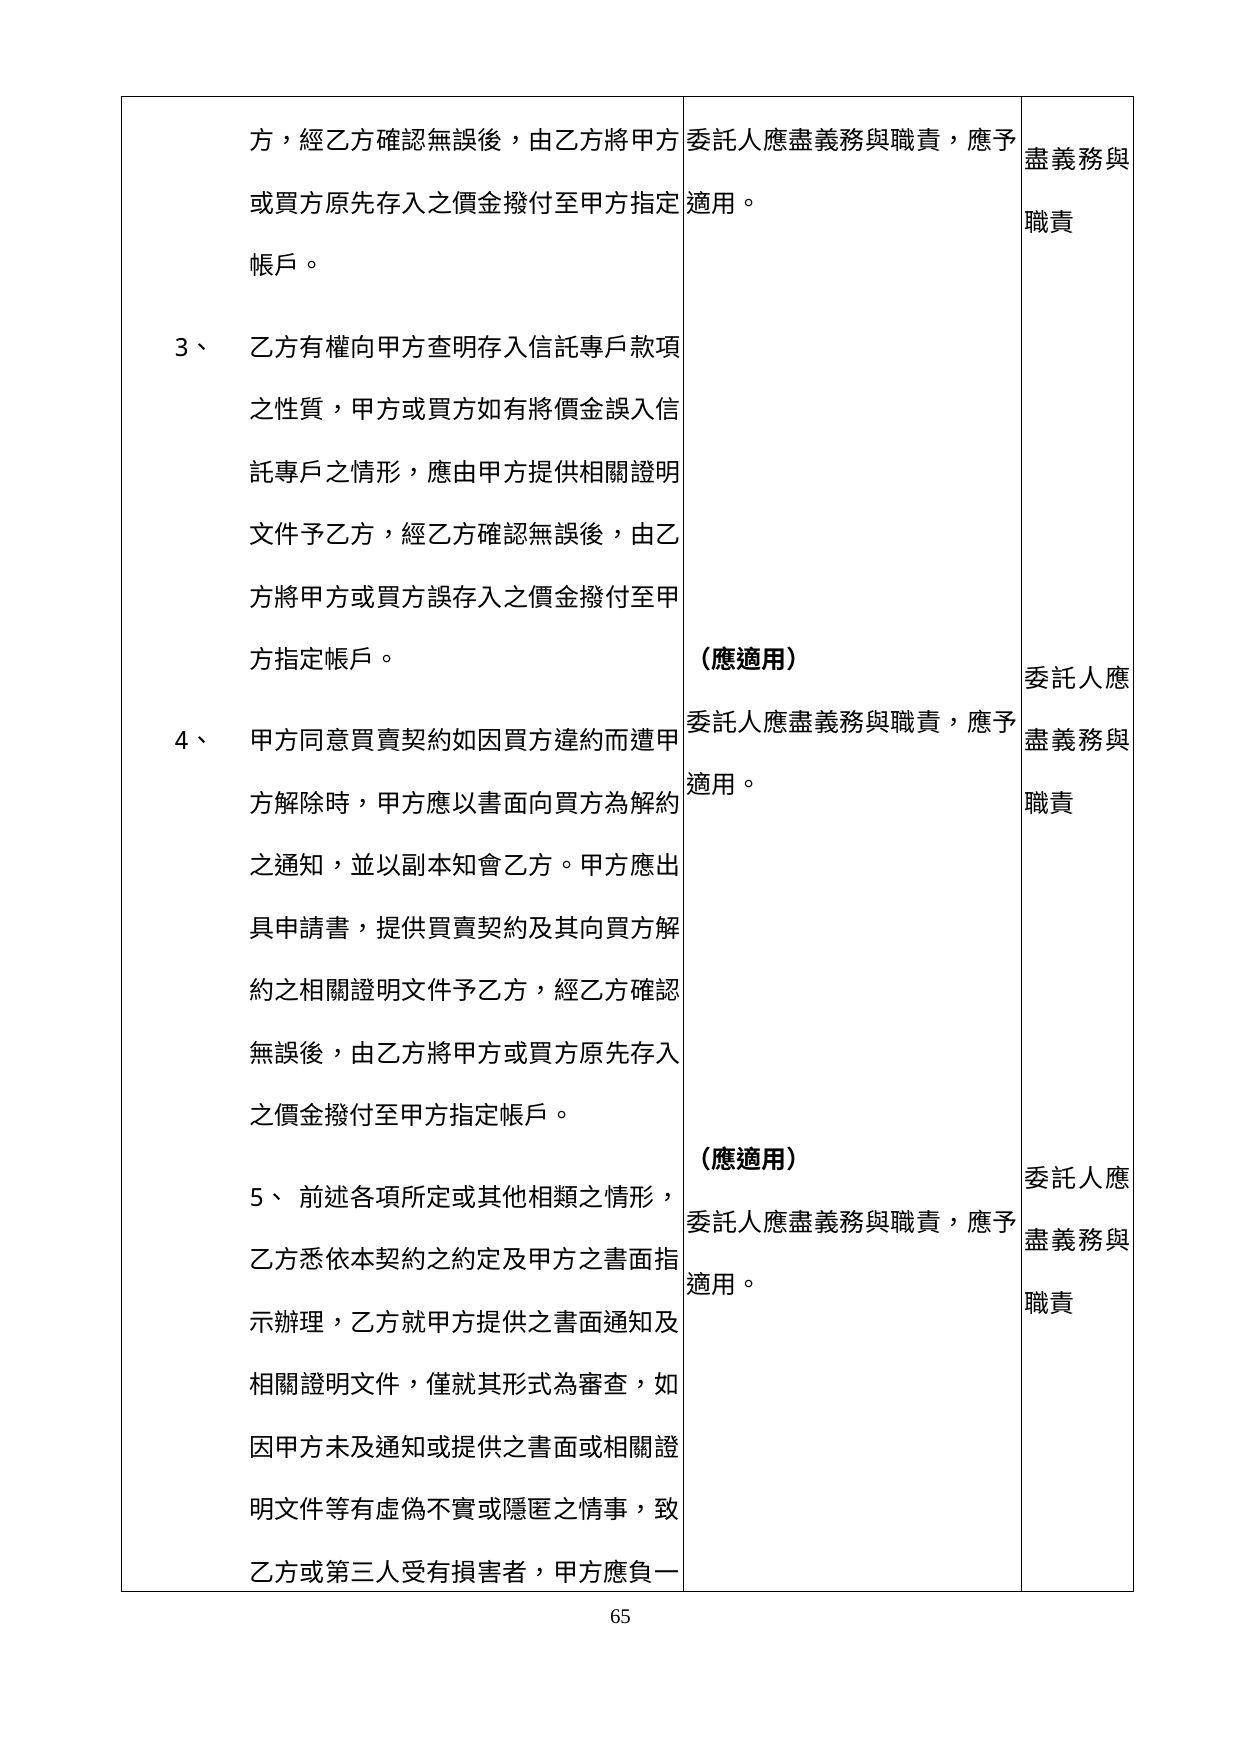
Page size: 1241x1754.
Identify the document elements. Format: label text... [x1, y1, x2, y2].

table_cell 盡義務與職責 委託人應盡義務與職責 委託人應盡義務與職責 [1022, 97, 1133, 1591]
table_cell 方，經乙方確認無誤後，由乙方將甲方或買方原先存入之價金撥付至甲方指定帳戶。 乙方有權向甲方查明存入信託專戶款項之性質，甲方或買方如有將價金誤入信託專戶之情形，應由甲方提供相關證明文件予乙方，經乙方確認無誤後，由乙方將甲方或買方誤存入之價金撥付至甲方指定帳戶。 甲方同意買賣契約如因買方違約而遭甲方解除時，甲方應以書面向買方為解約之通知，並以副本知會乙方。甲方應出具申請書，提供買賣契約及其向買方解約之相關證明文件予乙方，經乙方確認無誤後，由乙方將甲方或買方原先存入之價金撥付至甲方指定帳戶。 前述各項所定或其他相類之情形，乙方悉依本契約之約定及甲方之書面指示辦理，乙方就甲方提供之書面通知及相關證明文件，僅就其形式為審查，如因甲方未及通知或提供之書面或相關證明文件等有虛偽不實或隱匿之情事，致乙方或第三人受有損害者，甲方應負一 [122, 97, 683, 1591]
table_cell 委託人應盡義務與職責，應予適用。 （應適用） 委託人應盡義務與職責，應予適用。 （應適用） 委託人應盡義務與職責，應予適用。 [684, 97, 1021, 1591]
